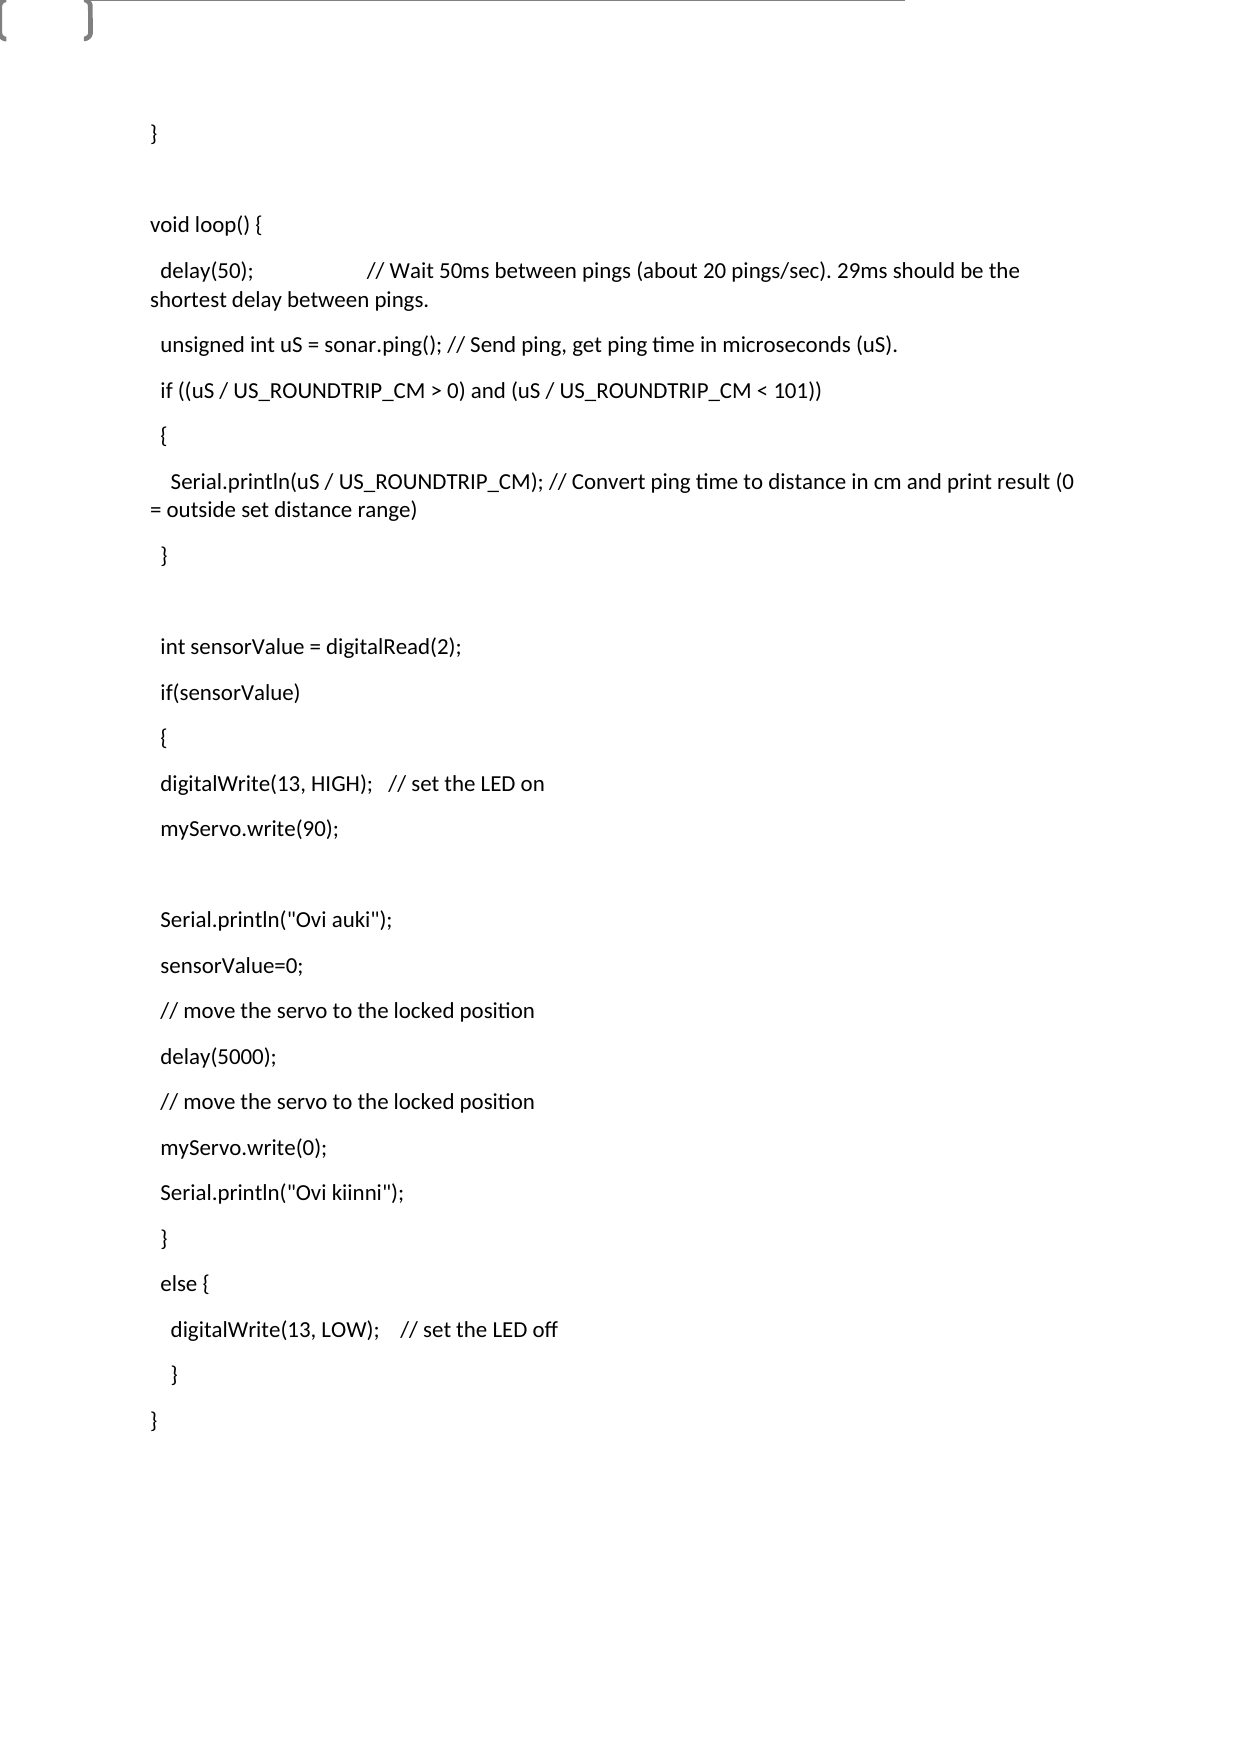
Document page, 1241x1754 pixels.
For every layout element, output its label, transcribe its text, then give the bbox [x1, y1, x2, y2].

text // move the servo to the locked position [150, 1087, 1090, 1115]
text } [150, 1224, 1090, 1252]
text } [150, 119, 1090, 147]
text Serial.println(uS / US_ROUNDTRIP_CM); // Convert ping time to distance in cm and print result (0 = outside set distance range) [150, 467, 1090, 524]
text delay(5000); [150, 1042, 1090, 1070]
text if ((uS / US_ROUNDTRIP_CM > 0) and (uS / US_ROUNDTRIP_CM < 101)) [150, 376, 1090, 404]
text myServo.write(90); [150, 814, 1090, 842]
text Serial.println("Ovi kiinni"); [150, 1178, 1090, 1206]
text Serial.println("Ovi auki"); [150, 905, 1090, 933]
text { [150, 421, 1090, 449]
text digitalWrite(13, HIGH); // set the LED on [150, 769, 1090, 797]
text } [150, 1361, 1090, 1388]
text else { [150, 1269, 1090, 1297]
text unsigned int uS = sonar.ping(); // Send ping, get ping time in microseconds (uS). [150, 330, 1090, 358]
text } [150, 541, 1090, 569]
text } [150, 1406, 1090, 1434]
text // move the servo to the locked position [150, 996, 1090, 1024]
text if(sensorValue) [150, 678, 1090, 706]
text int sensorValue = digitalRead(2); [150, 632, 1090, 660]
text void loop() { [150, 210, 1090, 238]
text { [150, 723, 1090, 751]
text sensorValue=0; [150, 951, 1090, 979]
text delay(50); // Wait 50ms between pings (about 20 pings/sec). 29ms should be the shortest delay between pings. [150, 256, 1090, 313]
text digitalWrite(13, LOW); // set the LED off [150, 1315, 1090, 1343]
text myServo.write(0); [150, 1133, 1090, 1161]
